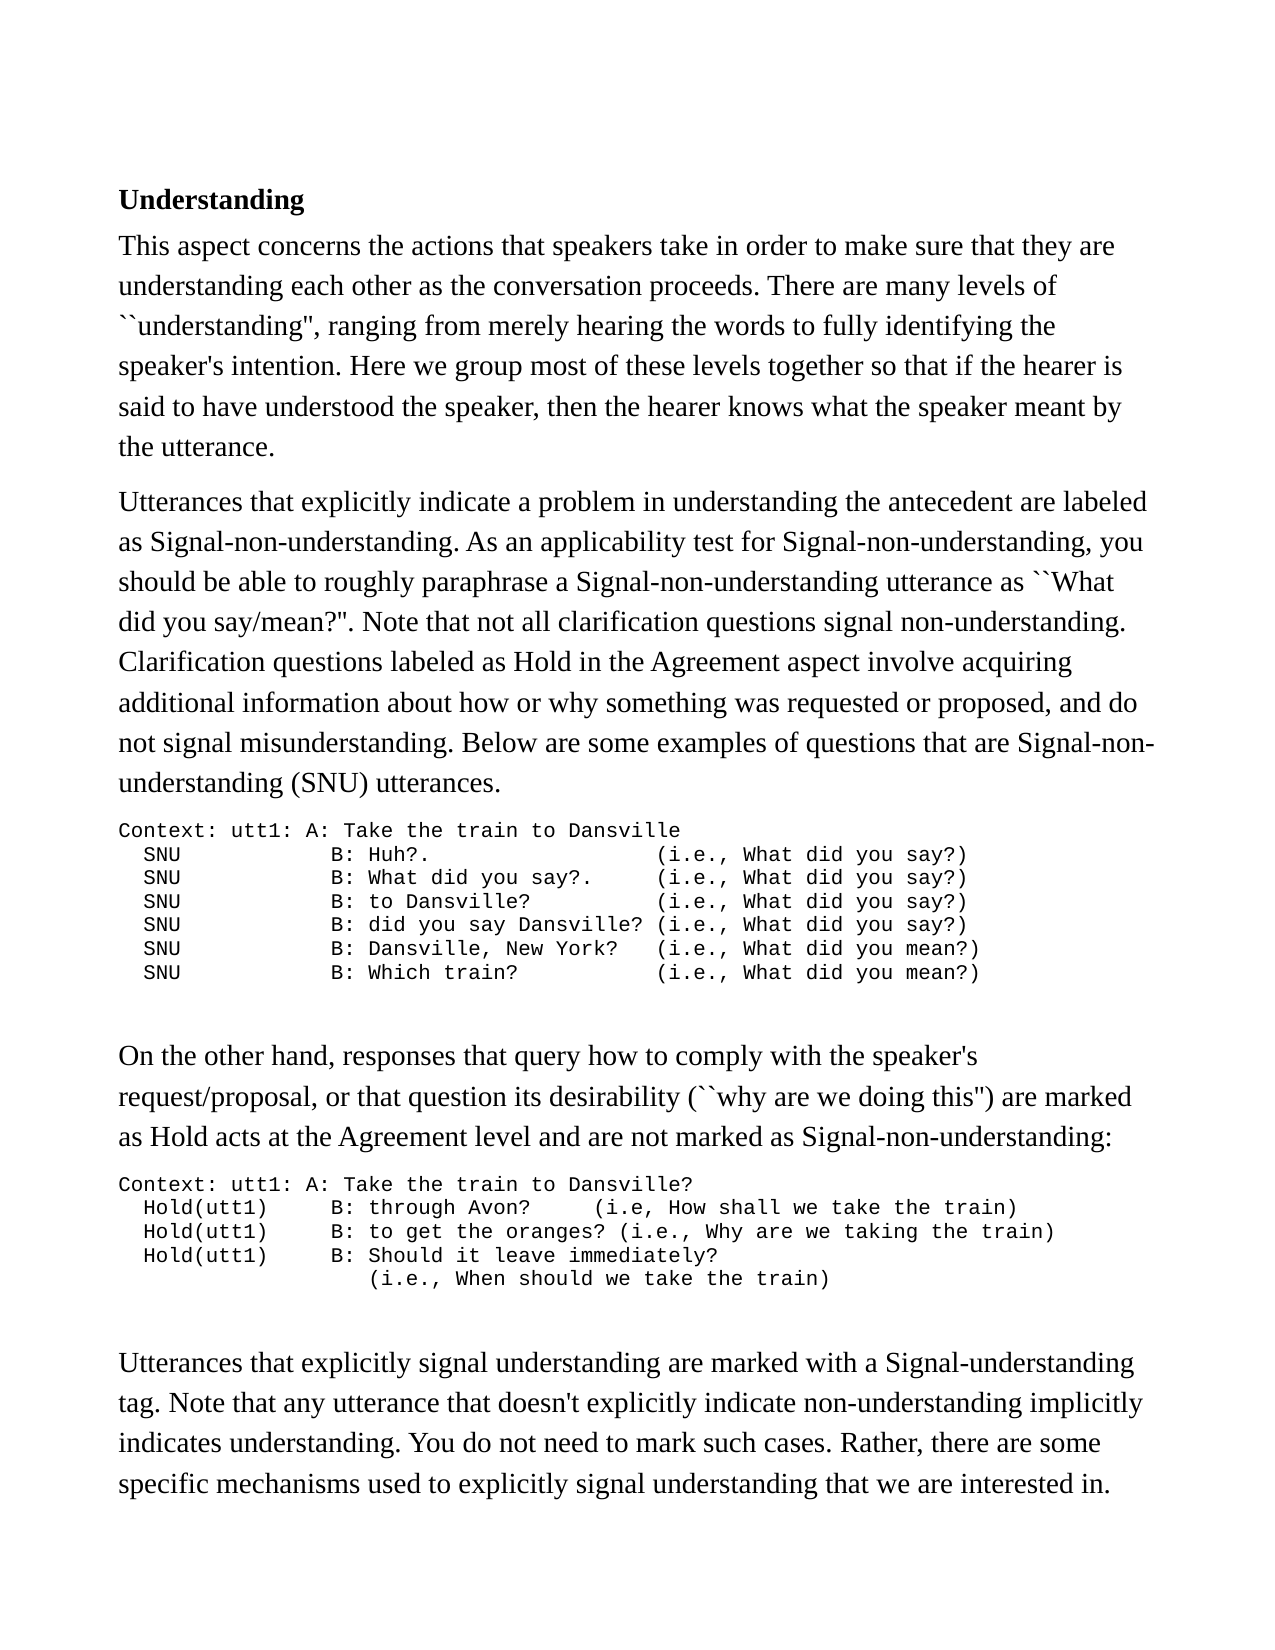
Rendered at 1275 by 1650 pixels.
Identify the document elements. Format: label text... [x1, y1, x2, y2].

text This aspect concerns the actions that speakers take in order to make sure that they are understanding each other as the conversation proceeds. There are many levels of ``understanding'', ranging from merely hearing the words to fully identifying the speaker's intention. Here we group most of these levels together so that if the hearer is said to have understood the speaker, then the hearer knows what the speaker meant by the utterance. [118, 228, 1157, 462]
text (i.e., When should we take the train) [118, 1268, 1157, 1292]
text Hold(utt1) B: Should it leave immediately? [118, 1245, 1157, 1268]
subtitle Understanding [118, 182, 1157, 215]
text SNU B: to Dansville? (i.e., What did you say?) [118, 891, 1157, 914]
text Context: utt1: A: Take the train to Dansville [118, 820, 1157, 843]
text On the other hand, responses that query how to comply with the speaker's request/proposal, or that question its desirability (``why are we doing this'') are marked as Hold acts at the Agreement level and are not marked as Signal-non-understanding: [118, 1038, 1157, 1152]
text SNU B: Huh?. (i.e., What did you say?) [118, 843, 1157, 867]
text Hold(utt1) B: to get the oranges? (i.e., Why are we taking the train) [118, 1221, 1157, 1245]
text Context: utt1: A: Take the train to Dansville? [118, 1174, 1157, 1197]
text SNU B: Which train? (i.e., What did you mean?) [118, 962, 1157, 985]
text SNU B: Dansville, New York? (i.e., What did you mean?) [118, 938, 1157, 962]
text SNU B: did you say Dansville? (i.e., What did you say?) [118, 914, 1157, 938]
text Utterances that explicitly indicate a problem in understanding the antecedent are labeled as Signal-non-understanding. As an applicability test for Signal-non-understanding, you should be able to roughly paraphrase a Signal-non-understanding utterance as ``What did you say/mean?''. Note that not all clarification questions signal non-understanding. Clarification questions labeled as Hold in the Agreement aspect involve acquiring additional information about how or why something was requested or proposed, and do not signal misunderstanding. Below are some examples of questions that are Signal-non-understanding (SNU) utterances. [118, 484, 1157, 799]
text Hold(utt1) B: through Avon? (i.e, How shall we take the train) [118, 1197, 1157, 1221]
text SNU B: What did you say?. (i.e., What did you say?) [118, 867, 1157, 891]
text Utterances that explicitly signal understanding are marked with a Signal-understanding tag. Note that any utterance that doesn't explicitly indicate non-understanding implicitly indicates understanding. You do not need to mark such cases. Rather, there are some specific mechanisms used to explicitly signal understanding that we are interested in. [118, 1345, 1157, 1499]
